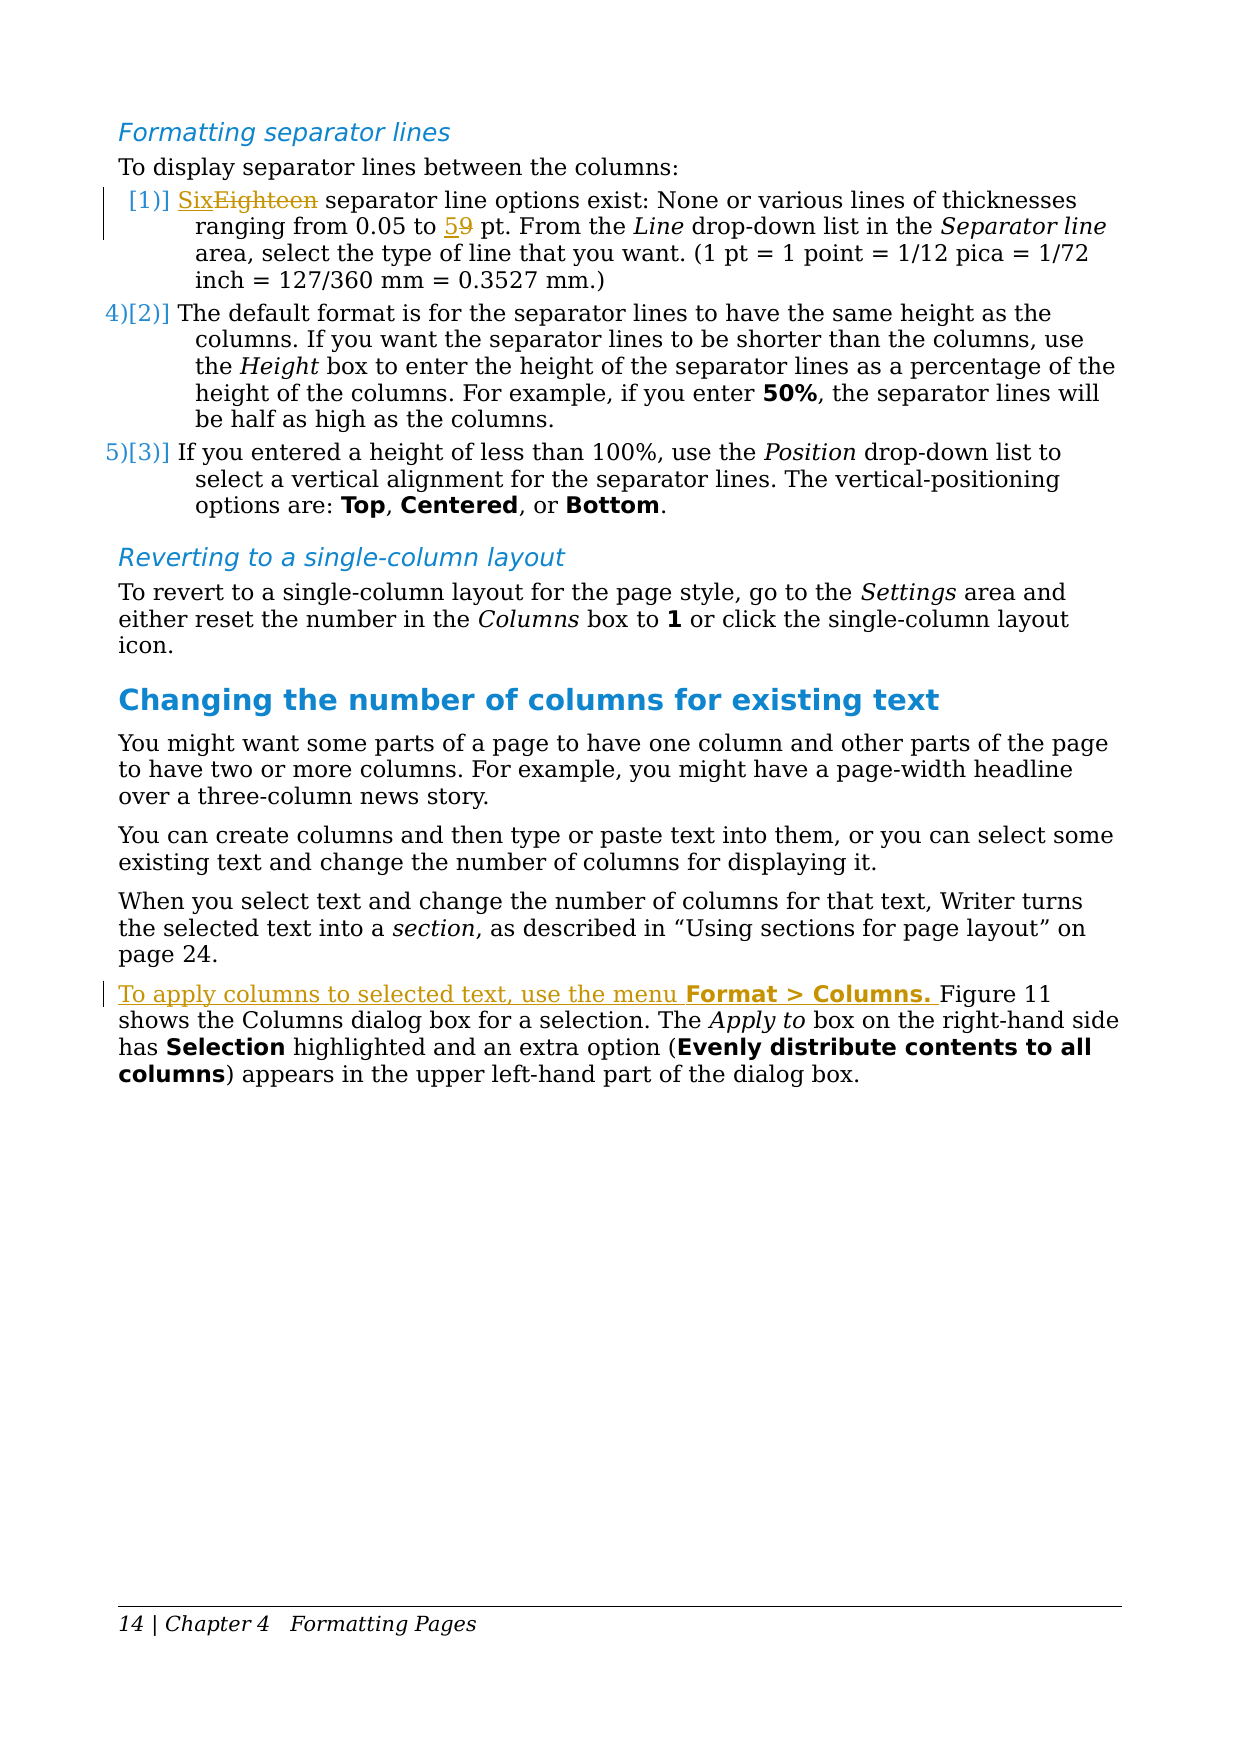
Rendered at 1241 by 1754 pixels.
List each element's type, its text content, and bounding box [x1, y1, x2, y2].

text To apply columns to selected text, use the menu Format > Columns. Figure 11 shows the Columns dialog box for a selection. The Apply to box on the right-hand side has Selection highlighted and an extra option (Evenly distribute contents to all columns) appears in the upper left-hand part of the dialog box. [118, 981, 1122, 1087]
subtitle Reverting to a single-column layout [118, 544, 1122, 573]
subtitle Formatting separator lines [118, 118, 1122, 147]
list To display separator lines between the columns: [118, 154, 1122, 180]
text When you select text and change the number of columns for that text, Writer turns the selected text into a section, as described in “Using sections for page layout” on page 24. [118, 888, 1122, 968]
list The default format is for the separator lines to have the same height as the columns. If you want the separator lines to be shorter than the columns, use the Height box to enter the height of the separator lines as a percentage of the height of the columns. For example, if you enter 50%, the separator lines will be half as high as the columns. [177, 300, 1122, 433]
text You can create columns and then type or paste text into them, or you can select some existing text and change the number of columns for displaying it. [118, 822, 1122, 876]
subtitle Changing the number of columns for existing text [118, 683, 1122, 717]
text To revert to a single-column layout for the page style, go to the Settings area and either reset the number in the Columns box to 1 or click the single-column layout icon. [118, 579, 1122, 659]
list Six separator line options exist: None or various lines of thicknesses ranging from 0.05 to 5 pt. From the Line drop-down list in the Separator line area, select the type of line that you want. (1 pt = 1 point = 1/12 pica = 1/72 inch = 127/360 mm = 0.3527 mm.) [177, 187, 1122, 293]
list If you entered a height of less than 100%, use the Position drop-down list to select a vertical alignment for the separator lines. The vertical-positioning options are: Top, Centered, or Bottom. [177, 439, 1122, 519]
text You might want some parts of a page to have one column and other parts of the page to have two or more columns. For example, you might have a page-width headline over a three-column news story. [118, 730, 1122, 810]
